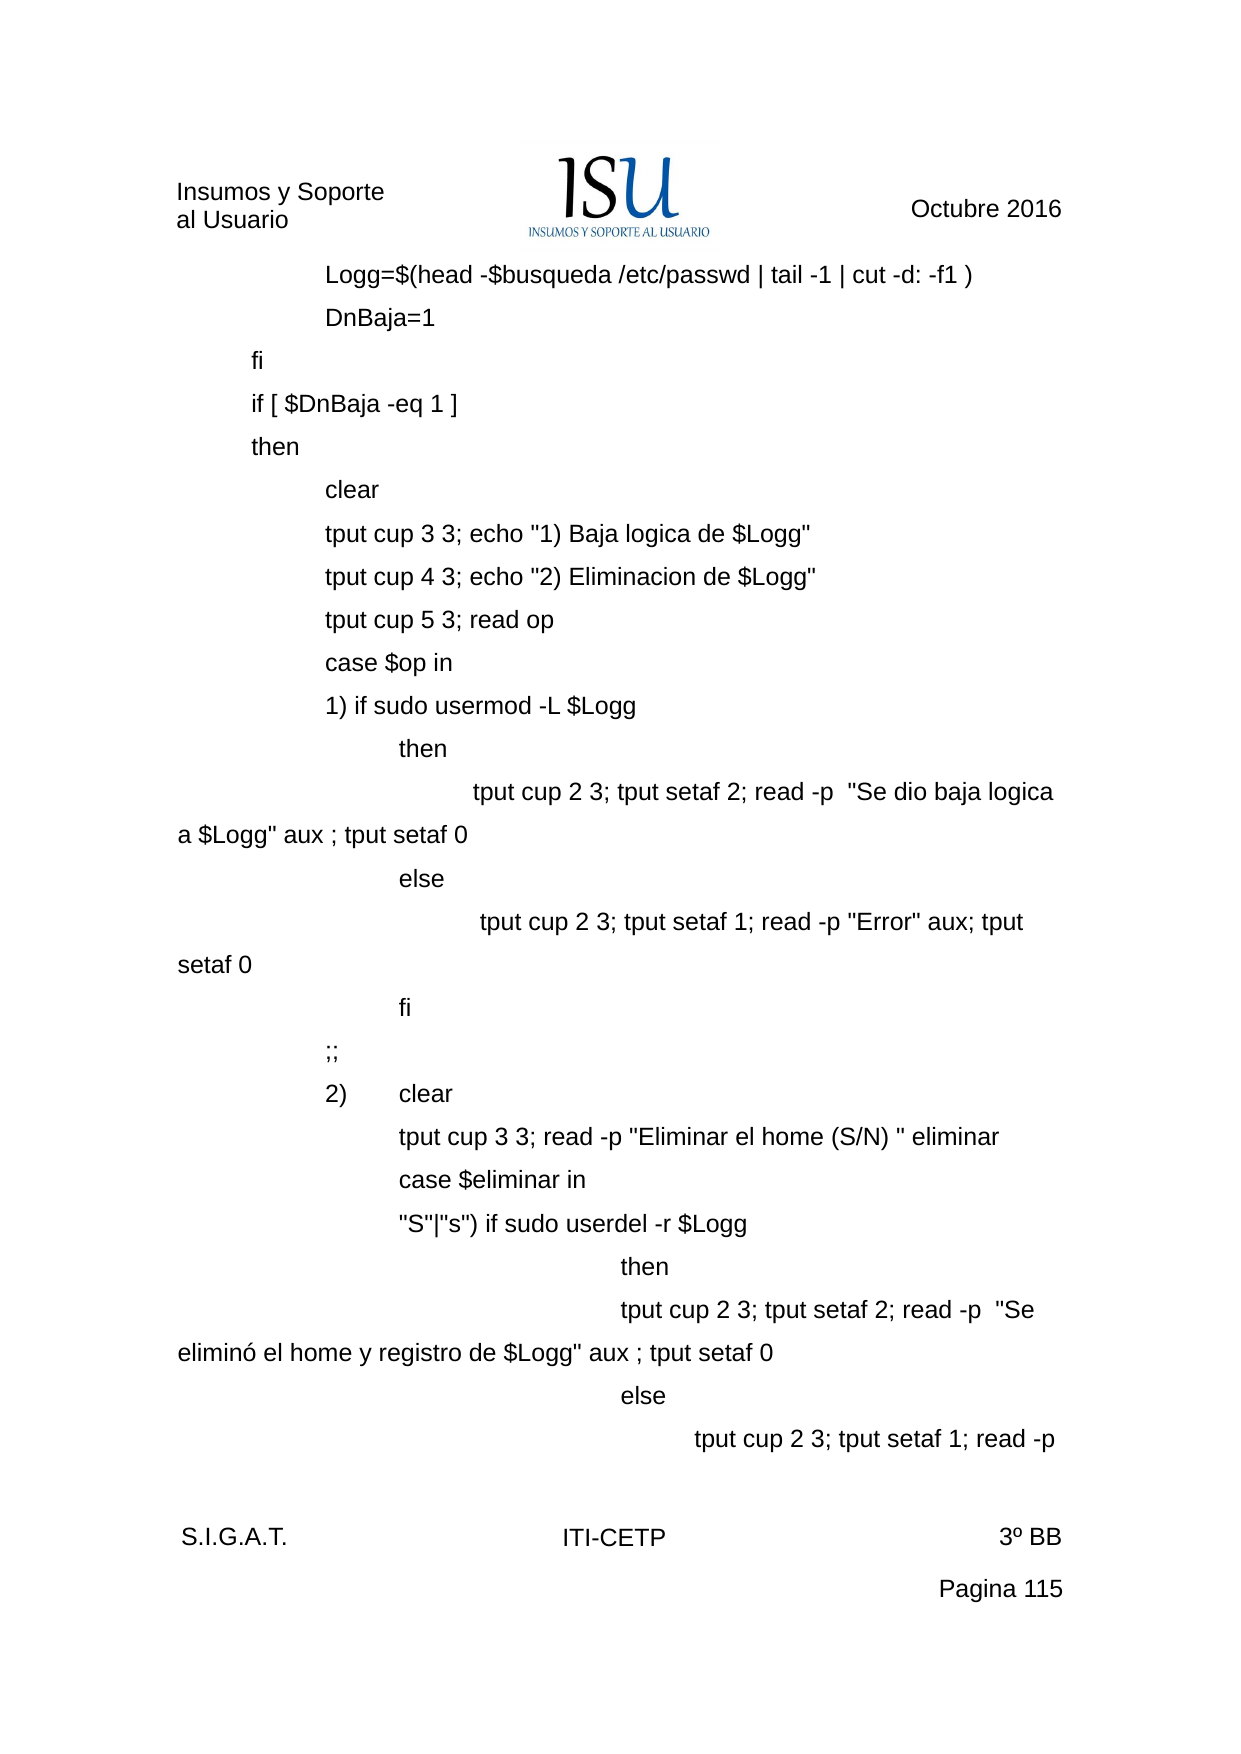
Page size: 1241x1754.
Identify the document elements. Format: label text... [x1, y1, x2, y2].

picture [517, 138, 723, 252]
text Logg=$(head -$busqueda /etc/passwd | tail -1 | cut -d: -f1 ) DnBaja=1 fi if [ $DnBaja -eq 1 ] then clear tput cup 3 3; echo "1) Baja logica de $Logg" tput cup 4 3; echo "2) Eliminacion de $Logg" tput cup 5 3; read op case $op in 1) if sudo usermod -L $Logg then tput cup 2 3; tput setaf 2; read -p "Se dio baja logica a $Logg" aux ; tput setaf 0 else tput cup 2 3; tput setaf 1; read -p "Error" aux; tput setaf 0 fi ;; 2) clear tput cup 3 3; read -p "Eliminar el home (S/N) " eliminar case $eliminar in "S"|"s") if sudo userdel -r $Logg then tput cup 2 3; tput setaf 2; read -p "Se eliminó el home y registro de $Logg" aux ; tput setaf 0 else tput cup 2 3; tput setaf 1; read -p [177, 260, 1063, 1453]
